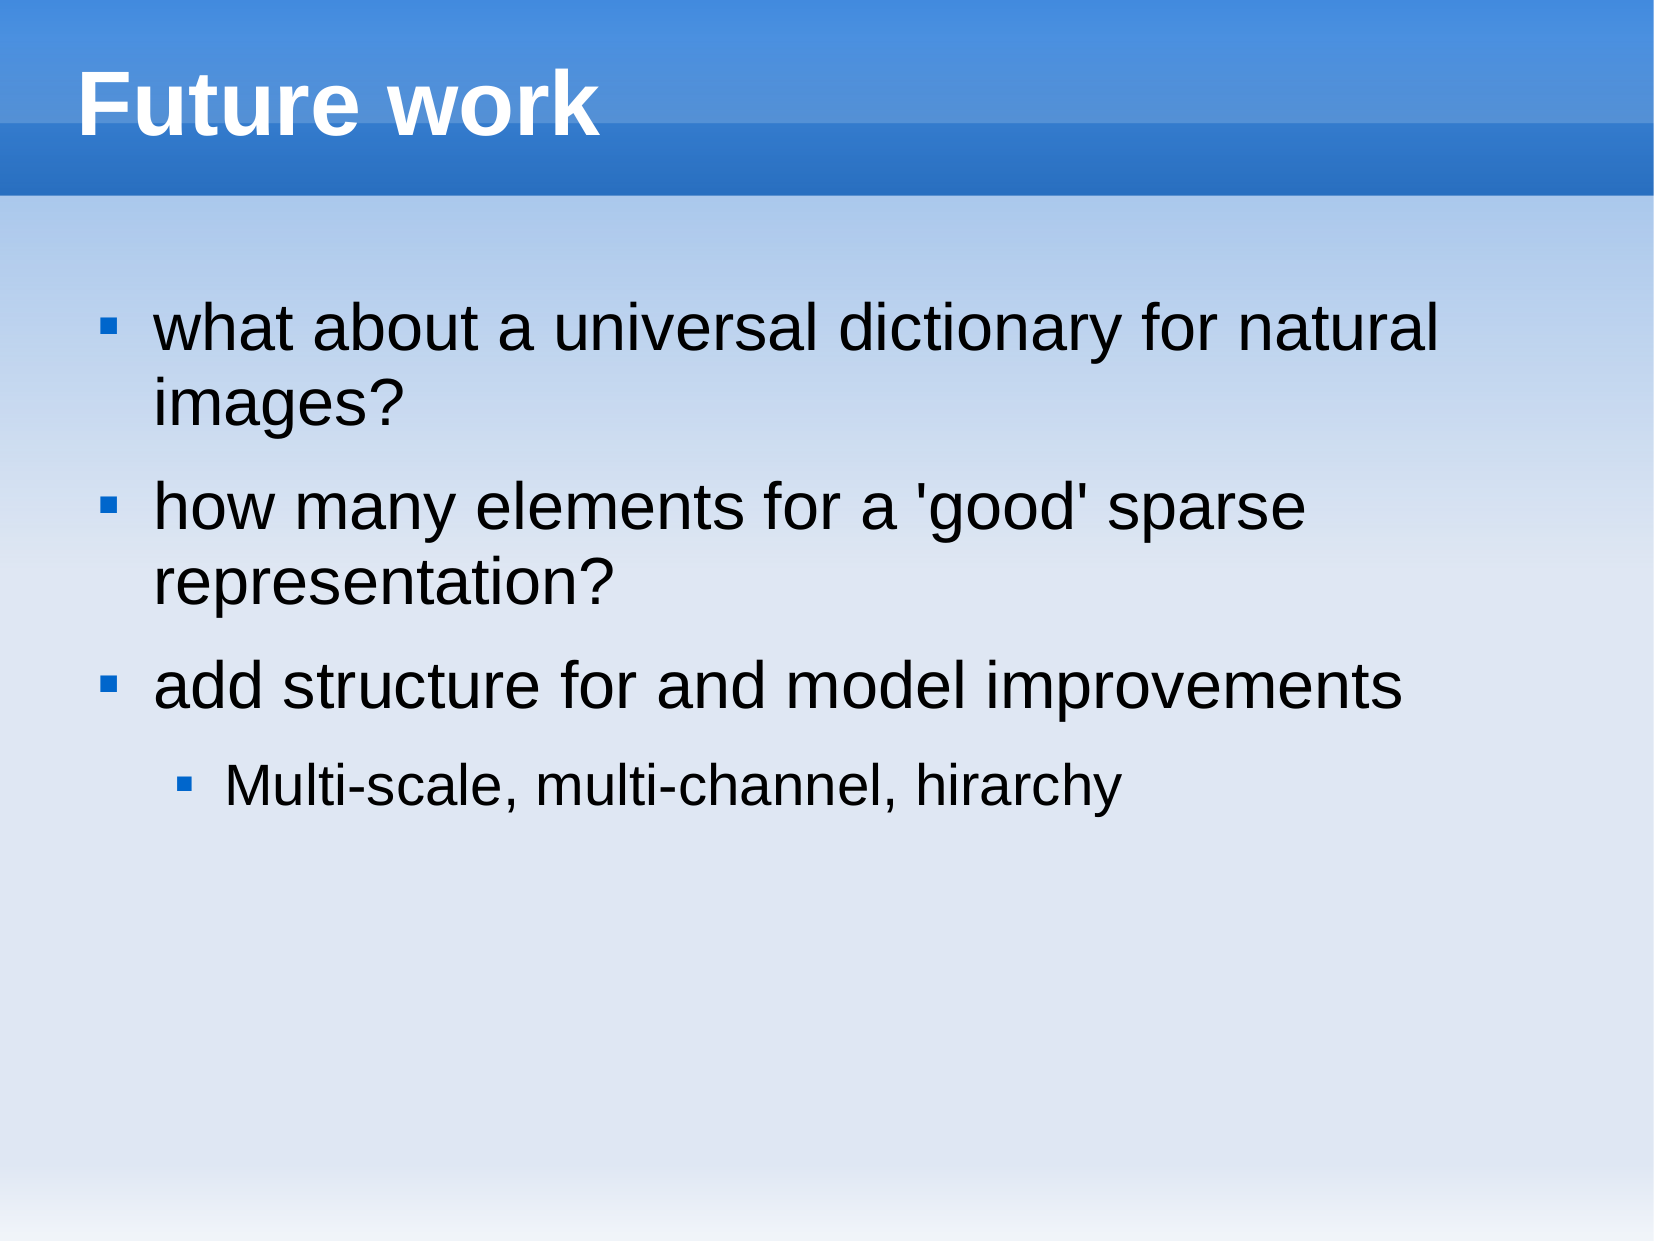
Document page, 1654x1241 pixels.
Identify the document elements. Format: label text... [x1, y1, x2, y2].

picture [0, 0, 1654, 1241]
list what about a universal dictionary for natural images? how many elements for a 'good' sparse representation? add structure for and model improvements Multi-scale, multi-channel, hirarchy [82, 290, 1571, 1094]
title Future work [76, 0, 1565, 208]
